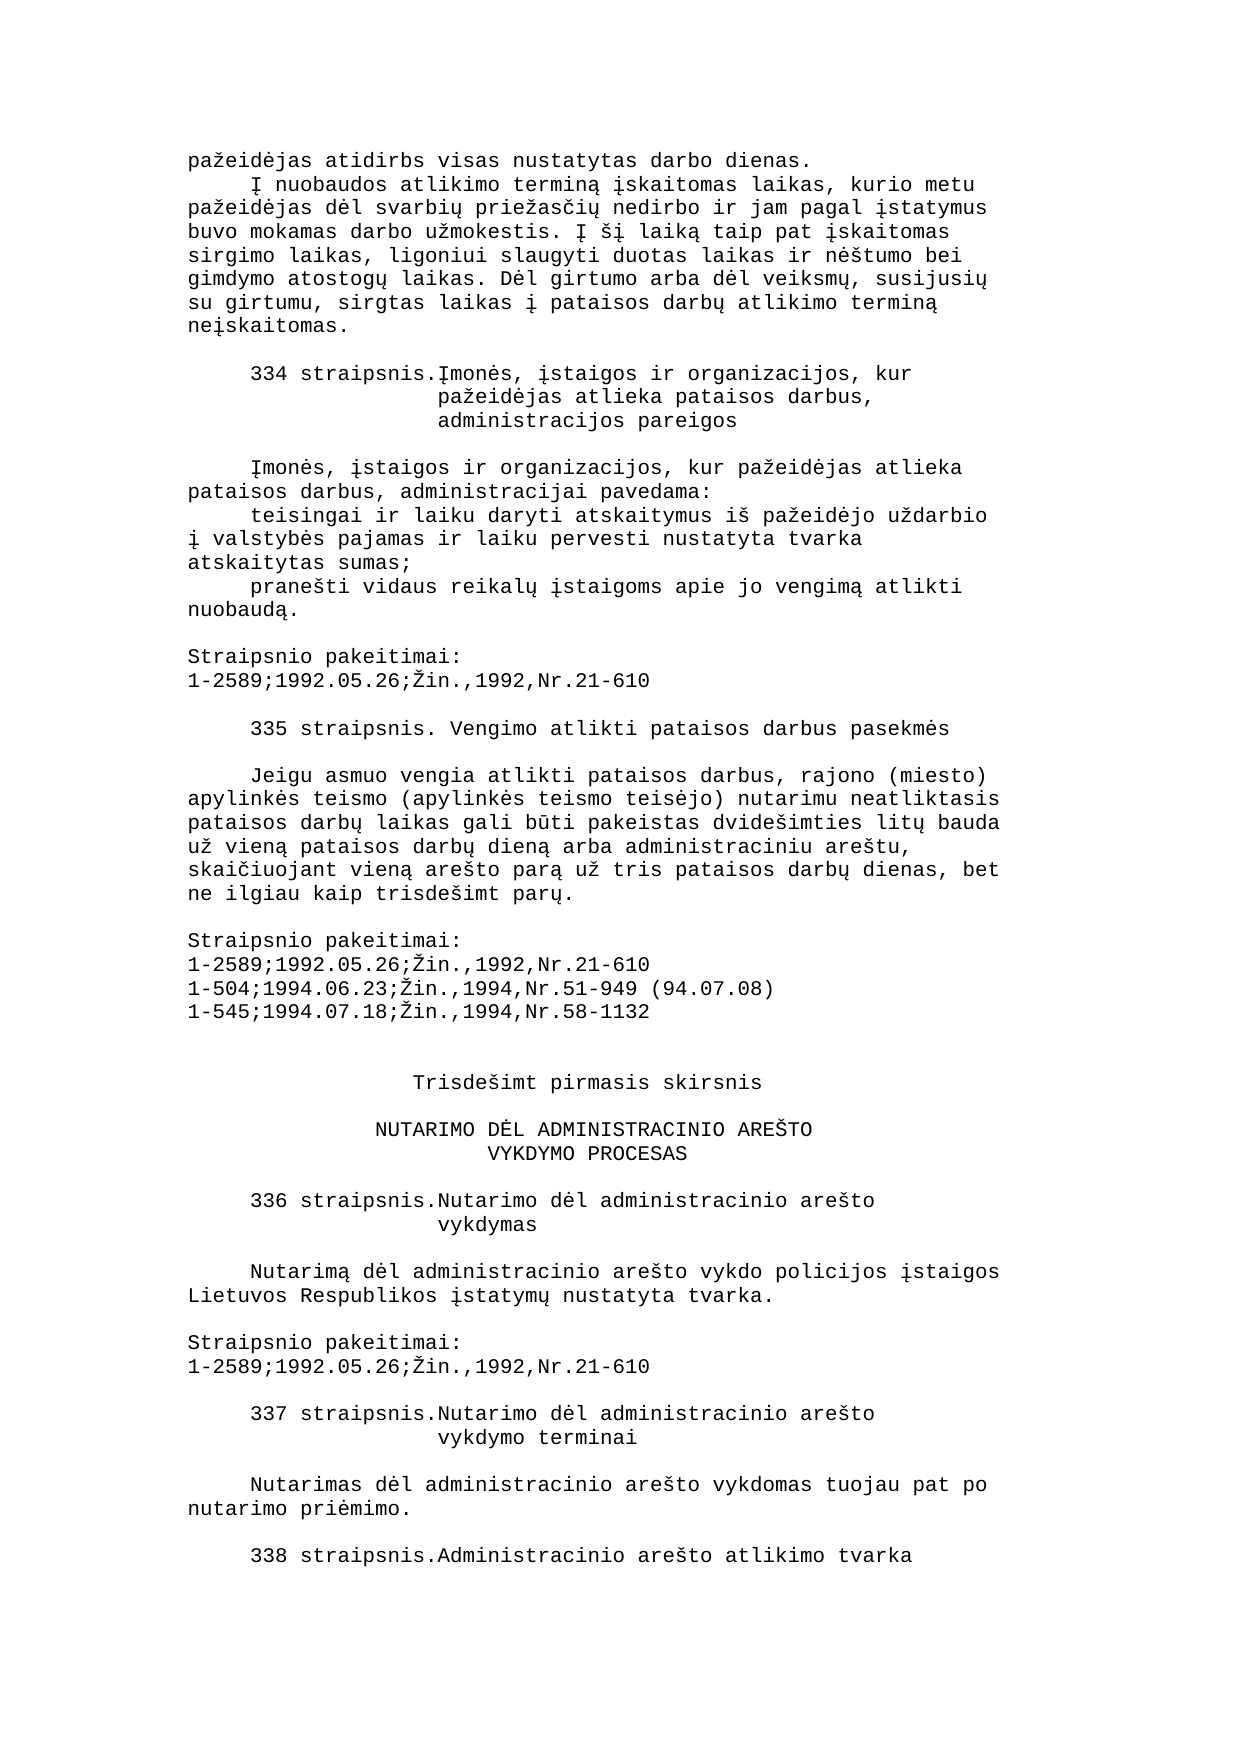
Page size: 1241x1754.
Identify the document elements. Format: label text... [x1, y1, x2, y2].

text gimdymo atostogų laikas. Dėl girtumo arba dėl veiksmų, susijusių [187, 268, 1053, 292]
text Į nuobaudos atlikimo terminą įskaitomas laikas, kurio metu [187, 174, 1053, 197]
text sirgimo laikas, ligoniui slaugyti duotas laikas ir nėštumo bei [187, 244, 1053, 268]
text už vieną pataisos darbų dieną arba administraciniu areštu, [187, 836, 1053, 859]
text VYKDYMO PROCESAS [187, 1143, 1053, 1167]
text nuobaudą. [187, 599, 1053, 623]
text administracijos pareigos [187, 410, 1053, 434]
text 334 straipsnis.Įmonės, įstaigos ir organizacijos, kur [187, 363, 1053, 386]
text 1-2589;1992.05.26;Žin.,1992,Nr.21-610 [187, 670, 1053, 694]
text atskaitytas sumas; [187, 552, 1053, 576]
text Straipsnio pakeitimai: [187, 647, 1053, 670]
text Lietuvos Respublikos įstatymų nustatyta tvarka. [187, 1285, 1053, 1309]
text pažeidėjas dėl svarbių priežasčių nedirbo ir jam pagal įstatymus [187, 197, 1053, 221]
text pažeidėjas atlieka pataisos darbus, [187, 386, 1053, 410]
text teisingai ir laiku daryti atskaitymus iš pažeidėjo uždarbio [187, 505, 1053, 528]
text pranešti vidaus reikalų įstaigoms apie jo vengimą atlikti [187, 576, 1053, 599]
text vykdymo terminai [187, 1427, 1053, 1451]
text ne ilgiau kaip trisdešimt parų. [187, 883, 1053, 907]
text 335 straipsnis. Vengimo atlikti pataisos darbus pasekmės [187, 717, 1053, 741]
text Įmonės, įstaigos ir organizacijos, kur pažeidėjas atlieka [187, 457, 1053, 481]
text buvo mokamas darbo užmokestis. Į šį laiką taip pat įskaitomas [187, 221, 1053, 244]
text skaičiuojant vieną arešto parą už tris pataisos darbų dienas, bet [187, 859, 1053, 883]
text Jeigu asmuo vengia atlikti pataisos darbus, rajono (miesto) [187, 765, 1053, 788]
text 336 straipsnis.Nutarimo dėl administracinio arešto [187, 1190, 1053, 1214]
text NUTARIMO DĖL ADMINISTRACINIO AREŠTO [187, 1119, 1053, 1143]
text 1-545;1994.07.18;Žin.,1994,Nr.58-1132 [187, 1001, 1053, 1025]
text Straipsnio pakeitimai: [187, 930, 1053, 954]
text į valstybės pajamas ir laiku pervesti nustatyta tvarka [187, 528, 1053, 552]
text vykdymas [187, 1214, 1053, 1238]
text 337 straipsnis.Nutarimo dėl administracinio arešto [187, 1403, 1053, 1427]
text 1-2589;1992.05.26;Žin.,1992,Nr.21-610 [187, 1356, 1053, 1379]
text pažeidėjas atidirbs visas nustatytas darbo dienas. [187, 150, 1053, 174]
text su girtumu, sirgtas laikas į pataisos darbų atlikimo terminą [187, 292, 1053, 316]
text 338 straipsnis.Administracinio arešto atlikimo tvarka [187, 1545, 1053, 1569]
text Nutarimą dėl administracinio arešto vykdo policijos įstaigos [187, 1261, 1053, 1285]
text 1-504;1994.06.23;Žin.,1994,Nr.51-949 (94.07.08) [187, 978, 1053, 1001]
text pataisos darbų laikas gali būti pakeistas dvidešimties litų bauda [187, 812, 1053, 836]
text 1-2589;1992.05.26;Žin.,1992,Nr.21-610 [187, 954, 1053, 978]
text neįskaitomas. [187, 316, 1053, 339]
text Nutarimas dėl administracinio arešto vykdomas tuojau pat po [187, 1474, 1053, 1498]
text nutarimo priėmimo. [187, 1498, 1053, 1521]
text Trisdešimt pirmasis skirsnis [187, 1072, 1053, 1096]
text pataisos darbus, administracijai pavedama: [187, 481, 1053, 505]
text Straipsnio pakeitimai: [187, 1332, 1053, 1356]
text apylinkės teismo (apylinkės teismo teisėjo) nutarimu neatliktasis [187, 788, 1053, 812]
